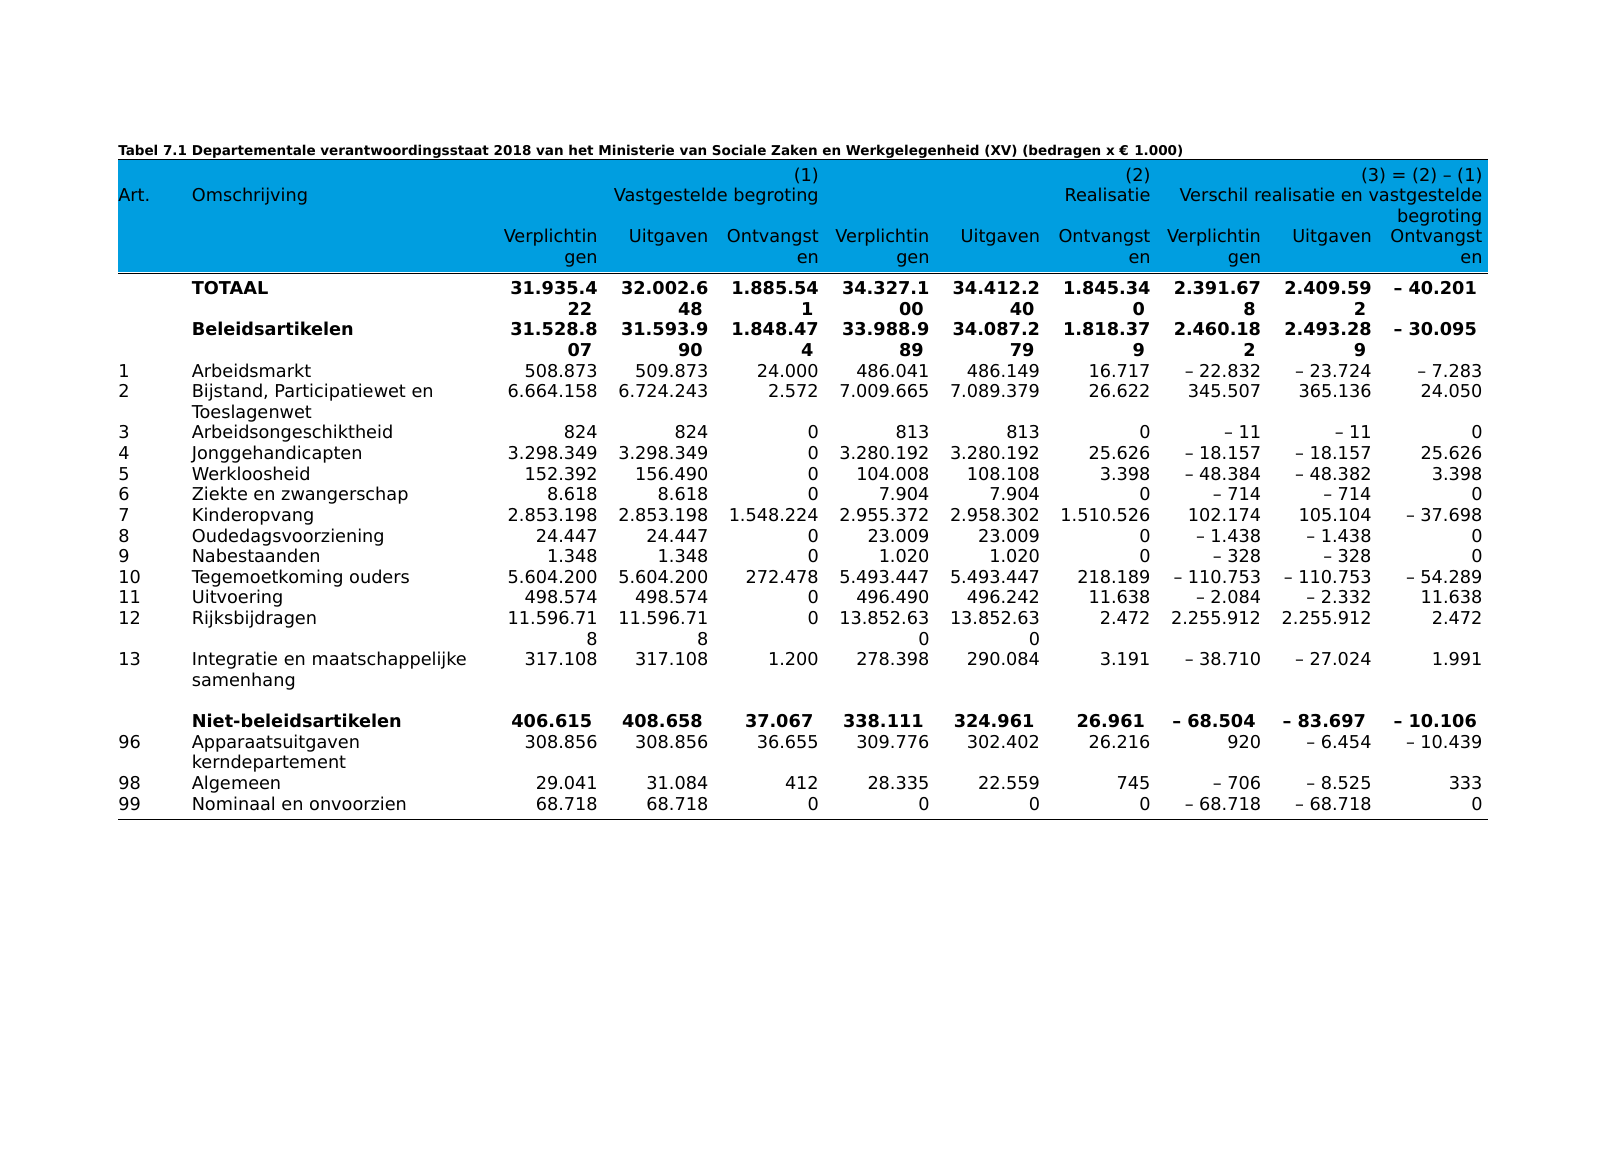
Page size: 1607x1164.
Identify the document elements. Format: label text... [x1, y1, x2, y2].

table_cell 2.955.372 [825, 505, 935, 526]
table_cell 8.618 [493, 484, 603, 505]
table_cell 0 [935, 794, 1046, 819]
table_cell 324.961 [935, 711, 1046, 732]
table_cell TOTAAL [186, 274, 493, 319]
table_cell 7.904 [935, 484, 1046, 505]
table_cell 0 [714, 443, 824, 464]
table_cell Nominaal en onvoorzien [186, 794, 493, 819]
table_cell 7.009.665 [825, 381, 935, 422]
table_cell 408.658 [603, 711, 714, 732]
table_cell – 68.718 [1156, 794, 1267, 819]
table_cell 8 [118, 526, 186, 546]
table_cell 31.593.990 [603, 319, 714, 361]
table_cell 302.402 [935, 732, 1046, 773]
table_cell – 68.718 [1267, 794, 1377, 819]
table_cell 0 [1377, 794, 1488, 819]
table_cell Verschil realisatie en vastgestelde begroting [1156, 185, 1488, 226]
table_cell 0 [825, 794, 935, 819]
table_cell 2.255.912 [1267, 608, 1377, 649]
table_cell – 11 [1267, 423, 1377, 443]
table_cell [1267, 691, 1377, 711]
table_cell 3.280.192 [825, 443, 935, 464]
table_cell 486.149 [935, 361, 1046, 381]
table_cell Arbeidsmarkt [186, 361, 493, 381]
table_cell 813 [825, 423, 935, 443]
table_cell 3.398 [1377, 464, 1488, 484]
table_cell [118, 319, 186, 361]
table_header Tabel 7.1 Departementale verantwoordingsstaat 2018 van het Ministerie van Sociale Zaken en Werkgelegenheid (XV) (bedragen x € 1.000) [118, 143, 1488, 159]
table_cell Integratie en maatschappelijke samenhang [186, 649, 493, 691]
table_cell 3.298.349 [603, 443, 714, 464]
table_cell Verplichtingen [493, 226, 603, 272]
table_cell – 68.504 [1156, 711, 1267, 732]
table_cell 2.493.289 [1267, 319, 1377, 361]
table_cell 3.191 [1046, 649, 1156, 691]
table_cell 0 [1046, 423, 1156, 443]
table_cell – 22.832 [1156, 361, 1267, 381]
table_cell [118, 274, 186, 319]
table_cell – 54.289 [1377, 567, 1488, 587]
table_cell 24.447 [493, 526, 603, 546]
table_cell 0 [1046, 484, 1156, 505]
table_cell 338.111 [825, 711, 935, 732]
table_cell Oudedagsvoorziening [186, 526, 493, 546]
table_cell 1.020 [825, 546, 935, 567]
table_cell – 328 [1267, 546, 1377, 567]
table_cell 5.604.200 [603, 567, 714, 587]
table_cell (1) [493, 160, 824, 185]
table_cell 23.009 [825, 526, 935, 546]
table_cell 10 [118, 567, 186, 587]
table_cell – 110.753 [1156, 567, 1267, 587]
table_cell 24.447 [603, 526, 714, 546]
table_cell 0 [714, 484, 824, 505]
table_cell 22.559 [935, 773, 1046, 794]
table_cell Apparaatsuitgaven kerndepartement [186, 732, 493, 773]
table_cell 1.548.224 [714, 505, 824, 526]
table_cell 365.136 [1267, 381, 1377, 422]
table_cell 920 [1156, 732, 1267, 773]
table_cell 333 [1377, 773, 1488, 794]
table_cell 2.472 [1046, 608, 1156, 649]
table_cell – 1.438 [1267, 526, 1377, 546]
table_cell 99 [118, 794, 186, 819]
table_cell [1046, 691, 1156, 711]
table_cell 0 [1046, 794, 1156, 819]
table_cell 33.988.989 [825, 319, 935, 361]
table_cell 5.493.447 [825, 567, 935, 587]
table_cell Niet-beleidsartikelen [186, 711, 493, 732]
table_cell Ziekte en zwangerschap [186, 484, 493, 505]
table_cell 824 [603, 423, 714, 443]
table_cell Art. [118, 185, 186, 226]
table_cell 104.008 [825, 464, 935, 484]
table_cell 3.280.192 [935, 443, 1046, 464]
table_cell [186, 691, 493, 711]
table_cell 0 [714, 608, 824, 649]
table_cell – 706 [1156, 773, 1267, 794]
table_cell Arbeidsongeschiktheid [186, 423, 493, 443]
table_cell 98 [118, 773, 186, 794]
table_cell [118, 160, 186, 185]
table_cell 2.255.912 [1156, 608, 1267, 649]
table_cell 26.622 [1046, 381, 1156, 422]
table_cell Verplichtingen [825, 226, 935, 272]
table_cell Ontvangsten [1377, 226, 1488, 272]
table_cell Omschrijving [186, 185, 493, 226]
table_cell Beleidsartikelen [186, 319, 493, 361]
table_cell Vastgestelde begroting [493, 185, 824, 226]
table_cell 11.638 [1377, 588, 1488, 608]
table_cell Bijstand, Participatiewet en Toeslagenwet [186, 381, 493, 422]
table_cell 25.626 [1377, 443, 1488, 464]
table_cell 152.392 [493, 464, 603, 484]
table_cell 406.615 [493, 711, 603, 732]
table_cell 37.067 [714, 711, 824, 732]
table_cell 0 [714, 464, 824, 484]
table_cell – 48.384 [1156, 464, 1267, 484]
table_cell 2.409.592 [1267, 274, 1377, 319]
table_cell 7.089.379 [935, 381, 1046, 422]
table_cell 105.104 [1267, 505, 1377, 526]
table_cell 3.398 [1046, 464, 1156, 484]
table_cell 496.242 [935, 588, 1046, 608]
table_cell – 38.710 [1156, 649, 1267, 691]
table_cell 1.348 [603, 546, 714, 567]
table_cell 2.391.678 [1156, 274, 1267, 319]
table_cell [118, 691, 186, 711]
table_cell [1377, 691, 1488, 711]
table_cell 1.845.340 [1046, 274, 1156, 319]
table_cell 5.604.200 [493, 567, 603, 587]
table_cell 509.873 [603, 361, 714, 381]
table_cell 156.490 [603, 464, 714, 484]
table_cell 11 [118, 588, 186, 608]
table_cell 31.084 [603, 773, 714, 794]
table_cell Werkloosheid [186, 464, 493, 484]
table_cell 108.108 [935, 464, 1046, 484]
table_cell 496.490 [825, 588, 935, 608]
table_cell 412 [714, 773, 824, 794]
table_cell – 18.157 [1267, 443, 1377, 464]
table_cell 2 [118, 381, 186, 422]
table_cell – 1.438 [1156, 526, 1267, 546]
table_cell 6.664.158 [493, 381, 603, 422]
table_cell 6 [118, 484, 186, 505]
table_cell 7.904 [825, 484, 935, 505]
table_cell 1.885.541 [714, 274, 824, 319]
table_cell [603, 691, 714, 711]
table_cell 3 [118, 423, 186, 443]
table_cell 308.856 [603, 732, 714, 773]
table_cell Ontvangsten [714, 226, 824, 272]
table_cell 218.189 [1046, 567, 1156, 587]
table_cell 24.050 [1377, 381, 1488, 422]
table_cell 1 [118, 361, 186, 381]
table_cell 102.174 [1156, 505, 1267, 526]
table_cell 6.724.243 [603, 381, 714, 422]
table_cell 1.348 [493, 546, 603, 567]
table_cell 0 [1377, 484, 1488, 505]
table_cell 2.853.198 [603, 505, 714, 526]
table_cell 13 [118, 649, 186, 691]
table_cell [935, 691, 1046, 711]
table_cell Ontvangsten [1046, 226, 1156, 272]
table_cell 2.460.182 [1156, 319, 1267, 361]
table_cell 0 [714, 588, 824, 608]
table_cell – 714 [1267, 484, 1377, 505]
table_cell – 2.332 [1267, 588, 1377, 608]
table_cell [825, 691, 935, 711]
table_cell 278.398 [825, 649, 935, 691]
table_cell Tegemoetkoming ouders [186, 567, 493, 587]
table_cell 5.493.447 [935, 567, 1046, 587]
table_cell [186, 226, 493, 272]
table_cell 11.596.718 [493, 608, 603, 649]
table_cell 2.572 [714, 381, 824, 422]
table_cell – 37.698 [1377, 505, 1488, 526]
table_cell – 7.283 [1377, 361, 1488, 381]
table_cell 13.852.630 [825, 608, 935, 649]
table_cell Algemeen [186, 773, 493, 794]
table_cell [714, 691, 824, 711]
table_cell 36.655 [714, 732, 824, 773]
table_cell Uitgaven [603, 226, 714, 272]
table_cell – 48.382 [1267, 464, 1377, 484]
table_cell Uitgaven [1267, 226, 1377, 272]
table_cell 23.009 [935, 526, 1046, 546]
table_cell 0 [1046, 546, 1156, 567]
table_cell 317.108 [603, 649, 714, 691]
table_cell 2.958.302 [935, 505, 1046, 526]
table_cell 308.856 [493, 732, 603, 773]
table_cell 1.991 [1377, 649, 1488, 691]
table_cell 0 [1377, 526, 1488, 546]
table_cell 26.961 [1046, 711, 1156, 732]
table_cell Uitgaven [935, 226, 1046, 272]
table_cell – 83.697 [1267, 711, 1377, 732]
table_cell 25.626 [1046, 443, 1156, 464]
table_cell 0 [714, 423, 824, 443]
table_cell – 328 [1156, 546, 1267, 567]
table_cell – 110.753 [1267, 567, 1377, 587]
table_cell – 11 [1156, 423, 1267, 443]
table_cell 745 [1046, 773, 1156, 794]
table_cell [118, 711, 186, 732]
table_cell 0 [714, 794, 824, 819]
table_cell 5 [118, 464, 186, 484]
table_cell 7 [118, 505, 186, 526]
table_cell 68.718 [493, 794, 603, 819]
table_cell Rijksbijdragen [186, 608, 493, 649]
table_cell 498.574 [493, 588, 603, 608]
table_cell 16.717 [1046, 361, 1156, 381]
table_cell 2.472 [1377, 608, 1488, 649]
table_cell 813 [935, 423, 1046, 443]
table_cell Realisatie [825, 185, 1156, 226]
table_cell – 30.095 [1377, 319, 1488, 361]
table_cell – 8.525 [1267, 773, 1377, 794]
table_cell – 10.439 [1377, 732, 1488, 773]
table_cell 2.853.198 [493, 505, 603, 526]
table_cell 32.002.648 [603, 274, 714, 319]
table_cell 24.000 [714, 361, 824, 381]
table_cell 28.335 [825, 773, 935, 794]
table_cell 309.776 [825, 732, 935, 773]
table_cell 4 [118, 443, 186, 464]
table_cell 13.852.630 [935, 608, 1046, 649]
table_cell 0 [1377, 423, 1488, 443]
table_cell – 6.454 [1267, 732, 1377, 773]
table_cell – 40.201 [1377, 274, 1488, 319]
table_cell 11.638 [1046, 588, 1156, 608]
table_cell [493, 691, 603, 711]
table_cell 11.596.718 [603, 608, 714, 649]
table_cell 9 [118, 546, 186, 567]
table_cell 498.574 [603, 588, 714, 608]
table_cell 272.478 [714, 567, 824, 587]
table_cell 1.818.379 [1046, 319, 1156, 361]
table_cell 96 [118, 732, 186, 773]
table_cell Uitvoering [186, 588, 493, 608]
table_cell (3) = (2) – (1) [1156, 160, 1488, 185]
table_cell Nabestaanden [186, 546, 493, 567]
table_cell 34.412.240 [935, 274, 1046, 319]
table_cell 317.108 [493, 649, 603, 691]
table_cell 1.020 [935, 546, 1046, 567]
table_cell 290.084 [935, 649, 1046, 691]
table_cell [118, 226, 186, 272]
table_cell 34.327.100 [825, 274, 935, 319]
table_cell 29.041 [493, 773, 603, 794]
table_cell 31.935.422 [493, 274, 603, 319]
table_cell 26.216 [1046, 732, 1156, 773]
table_cell 3.298.349 [493, 443, 603, 464]
table_cell 1.848.474 [714, 319, 824, 361]
table_cell Kinderopvang [186, 505, 493, 526]
table_cell 68.718 [603, 794, 714, 819]
table_cell 1.510.526 [1046, 505, 1156, 526]
table_cell 1.200 [714, 649, 824, 691]
table_cell – 714 [1156, 484, 1267, 505]
table_cell (2) [825, 160, 1156, 185]
table_cell – 2.084 [1156, 588, 1267, 608]
table_cell – 10.106 [1377, 711, 1488, 732]
table_cell 0 [714, 526, 824, 546]
table_cell – 27.024 [1267, 649, 1377, 691]
table_cell 0 [1046, 526, 1156, 546]
table_cell 0 [714, 546, 824, 567]
table_cell 8.618 [603, 484, 714, 505]
table_cell 34.087.279 [935, 319, 1046, 361]
table_cell [186, 160, 493, 185]
table_cell [1156, 691, 1267, 711]
table_cell 486.041 [825, 361, 935, 381]
table_cell 508.873 [493, 361, 603, 381]
table_cell – 23.724 [1267, 361, 1377, 381]
table_cell – 18.157 [1156, 443, 1267, 464]
table_cell 824 [493, 423, 603, 443]
table_cell 31.528.807 [493, 319, 603, 361]
table_cell 0 [1377, 546, 1488, 567]
table_cell 345.507 [1156, 381, 1267, 422]
table_cell Jonggehandicapten [186, 443, 493, 464]
table_cell Verplichtingen [1156, 226, 1267, 272]
table_cell 12 [118, 608, 186, 649]
